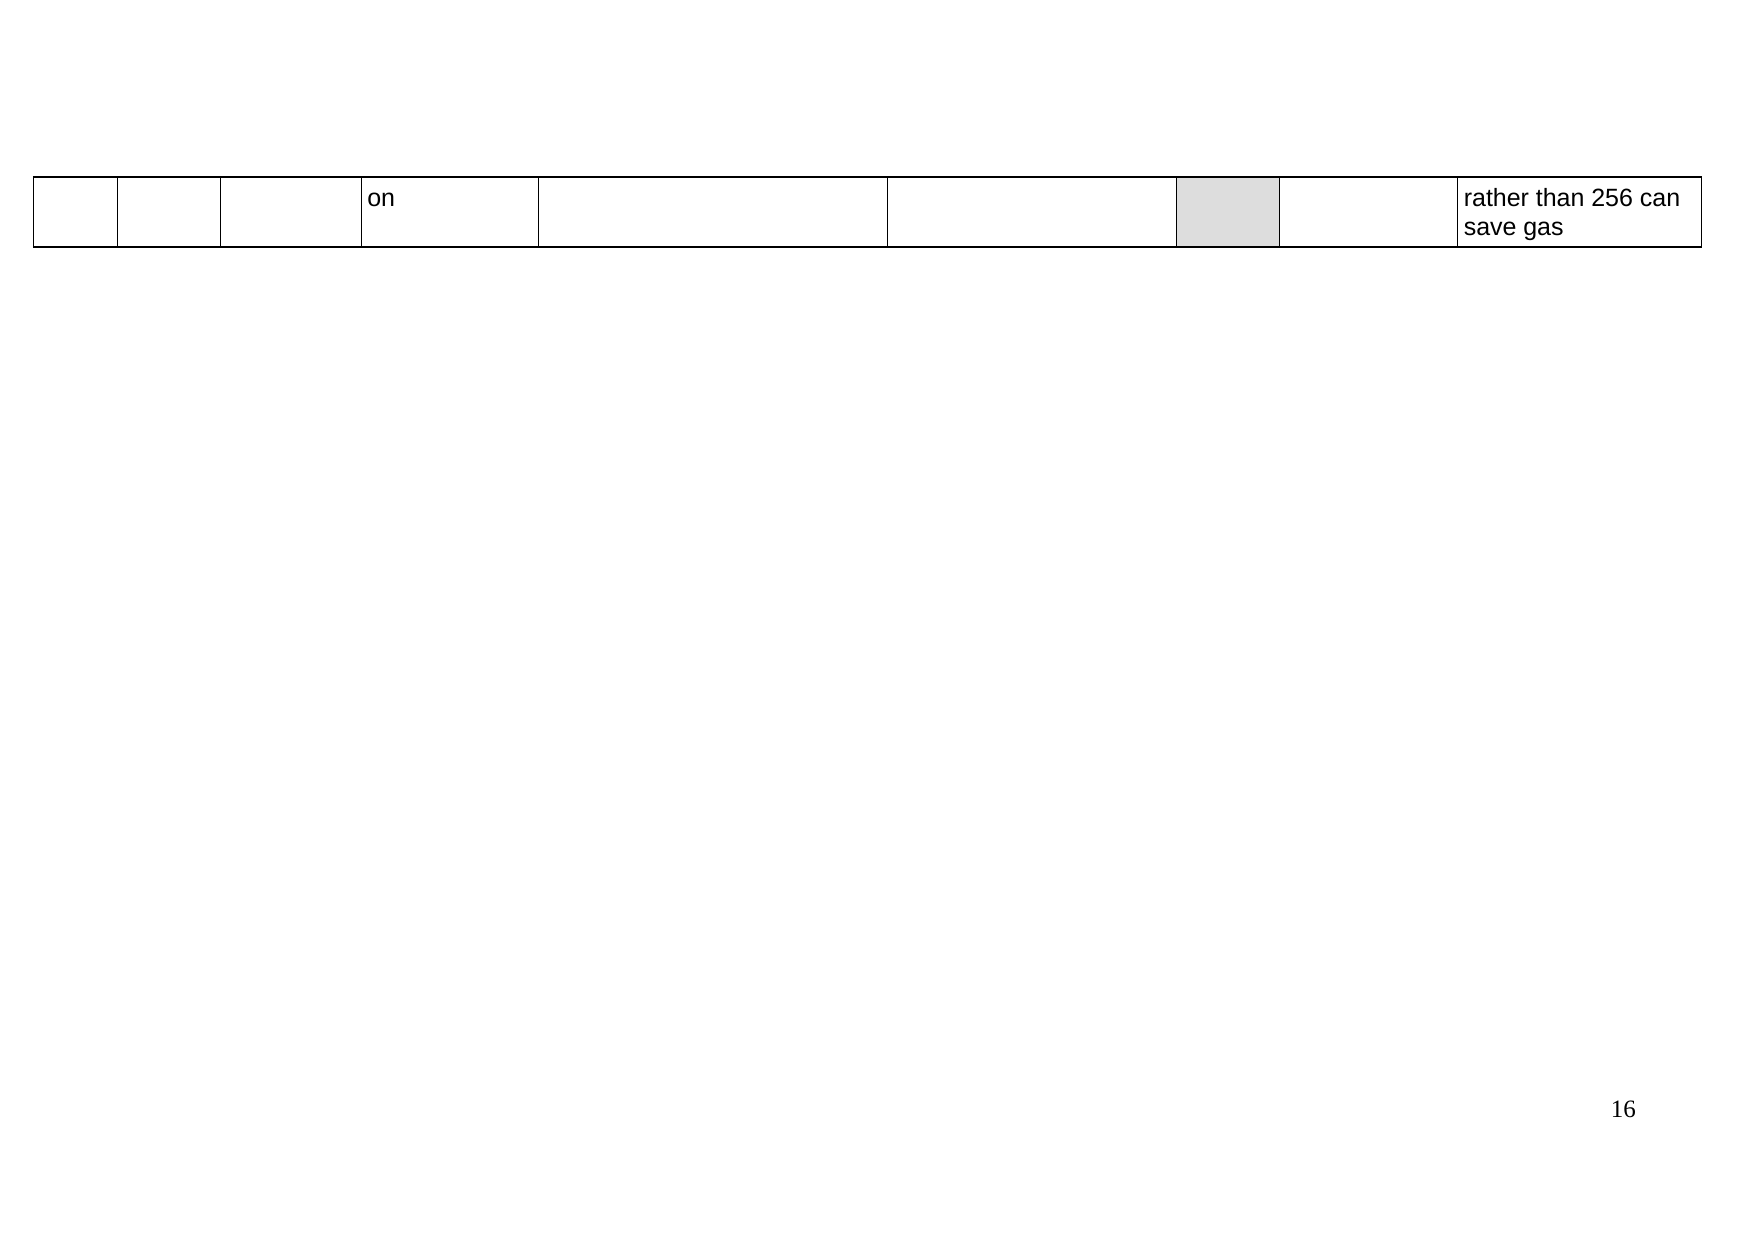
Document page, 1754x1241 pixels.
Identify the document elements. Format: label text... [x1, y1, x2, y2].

table_cell [1177, 178, 1279, 246]
table_cell [1280, 178, 1457, 246]
table_cell on [362, 178, 538, 246]
table_cell [221, 178, 361, 246]
table_cell [34, 178, 117, 246]
table_cell [888, 178, 1176, 246]
table_cell [118, 178, 220, 246]
table_cell [539, 178, 887, 246]
table_cell rather than 256 can save gas [1458, 178, 1701, 246]
